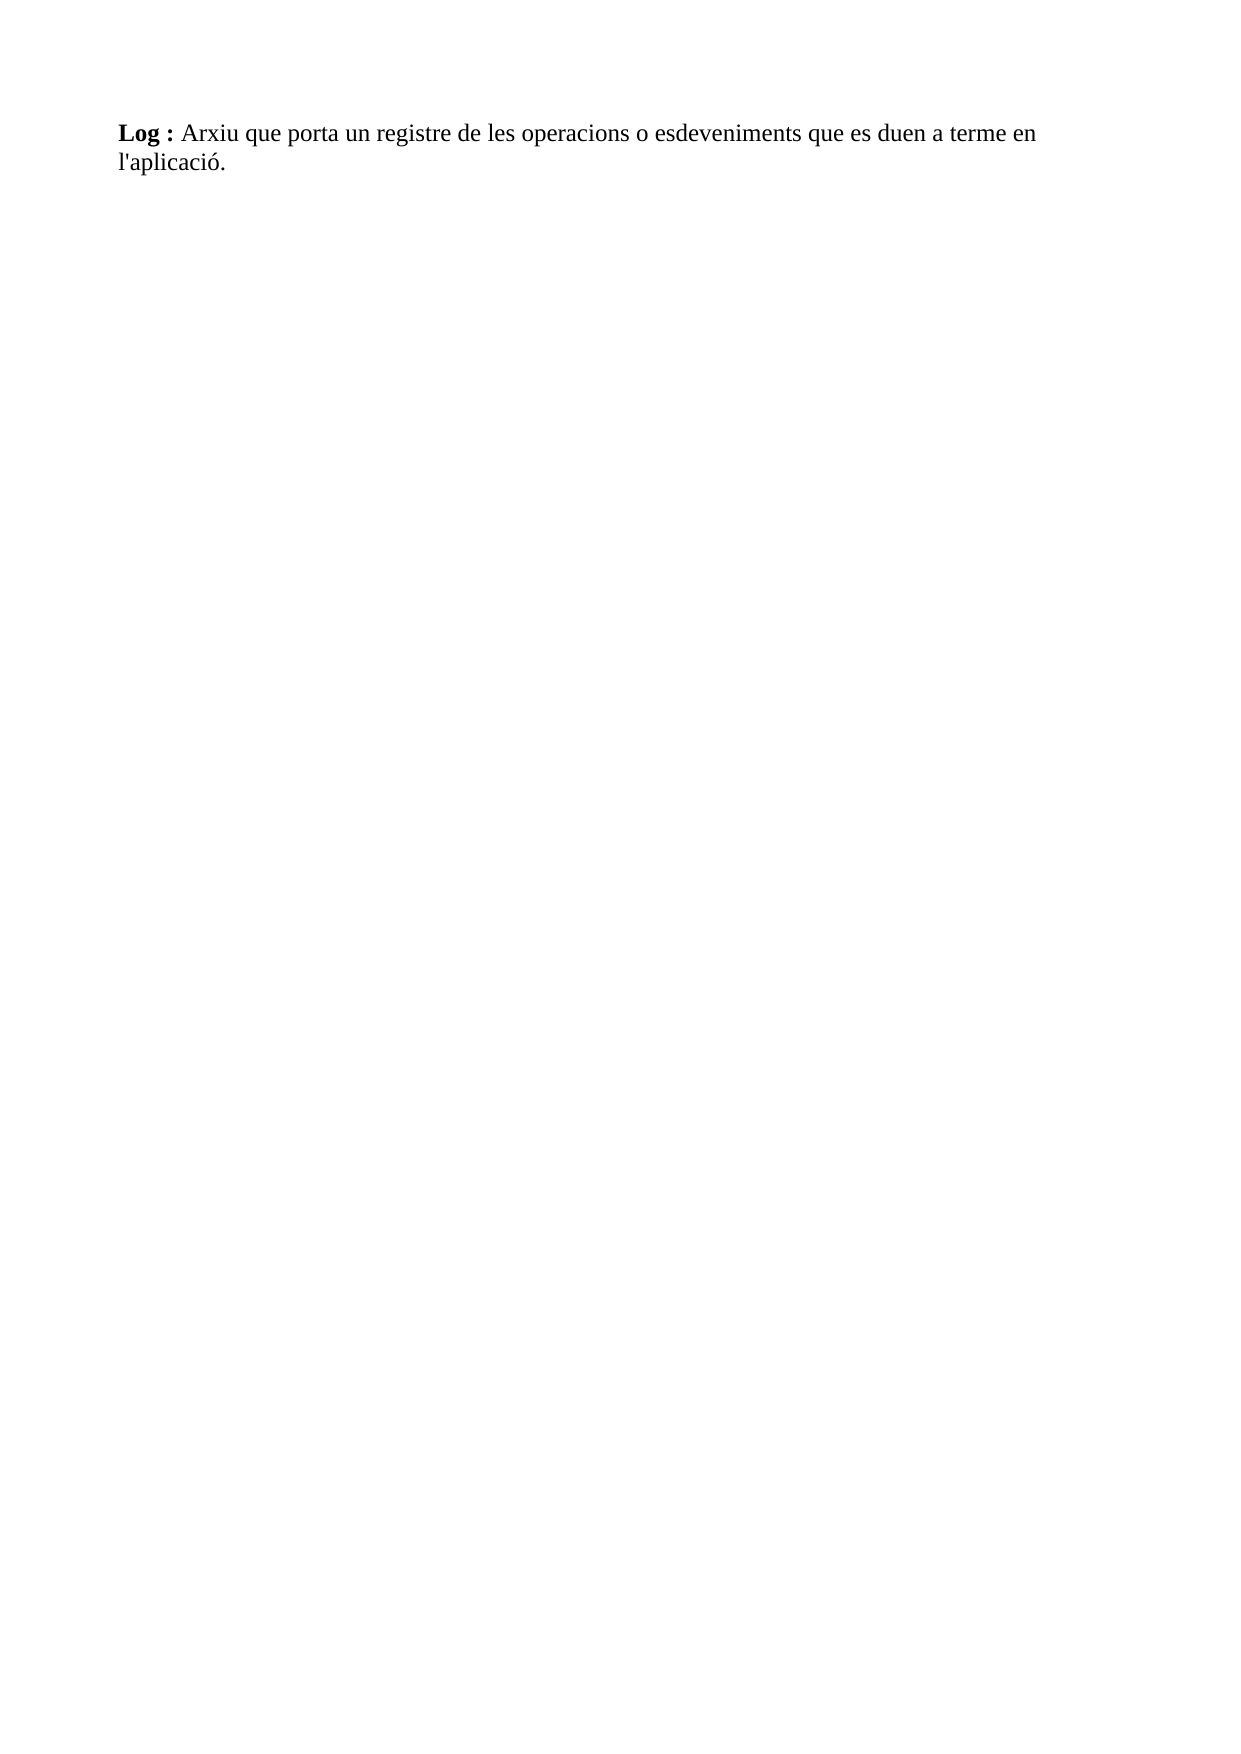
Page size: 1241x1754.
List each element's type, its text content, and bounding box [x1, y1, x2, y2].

text Log : Arxiu que porta un registre de les operacions o esdeveniments que es duen a terme en l'aplicació. [118, 118, 1122, 176]
